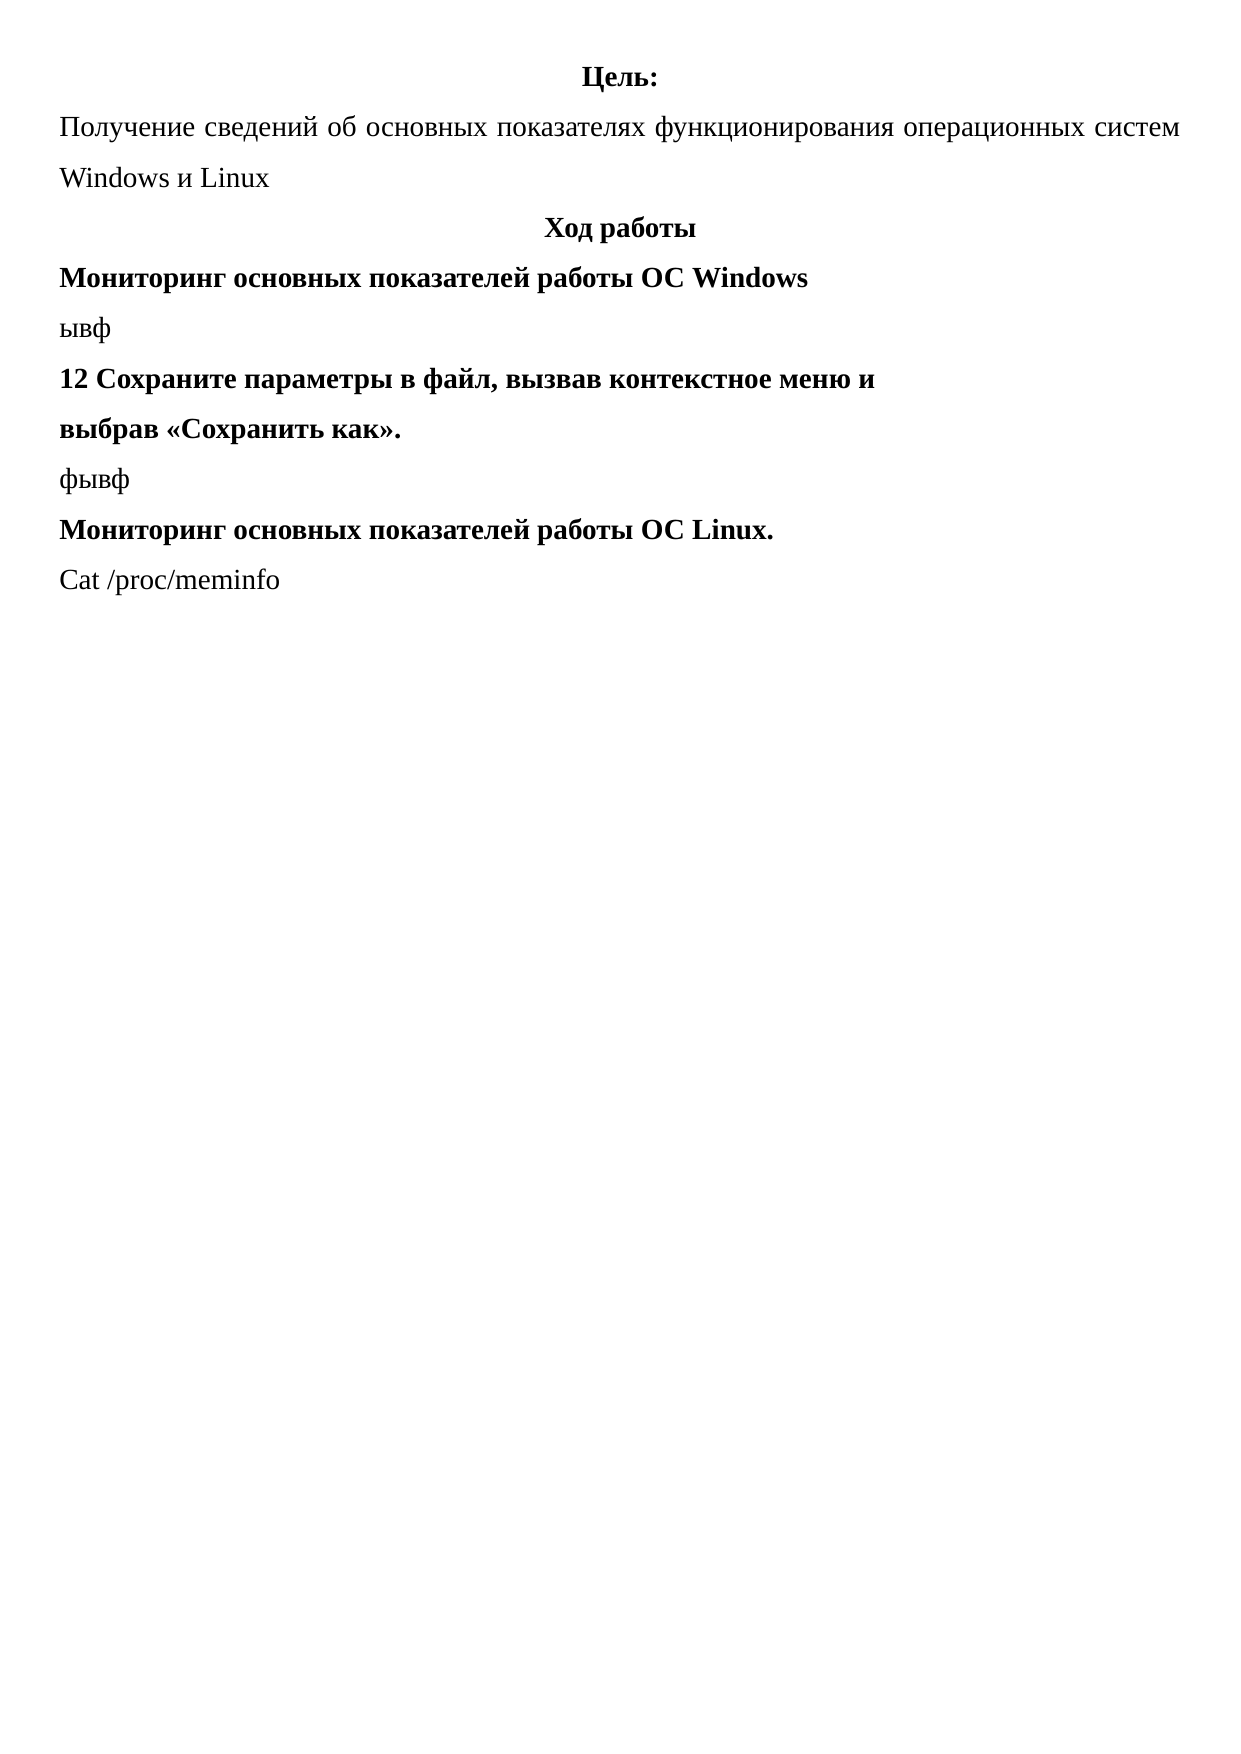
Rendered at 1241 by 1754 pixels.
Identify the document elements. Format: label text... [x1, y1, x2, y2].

text Мониторинг основных показателей работы ОС Windows [59, 260, 1181, 294]
text Ход работы [59, 210, 1181, 243]
text 12 Сохраните параметры в файл, вызвав контекстное меню и [59, 361, 1181, 394]
text выбрав «Сохранить как». [59, 411, 1181, 445]
text Цель: [59, 59, 1181, 93]
text Получение сведений об основных показателях функционирования операционных систем Windows и Linux [59, 109, 1181, 193]
text Мониторинг основных показателей работы ОС Linux. [59, 512, 1181, 545]
text ывф [59, 311, 1181, 344]
text Cat /proc/meminfo [59, 562, 1181, 596]
text фывф [59, 462, 1181, 495]
